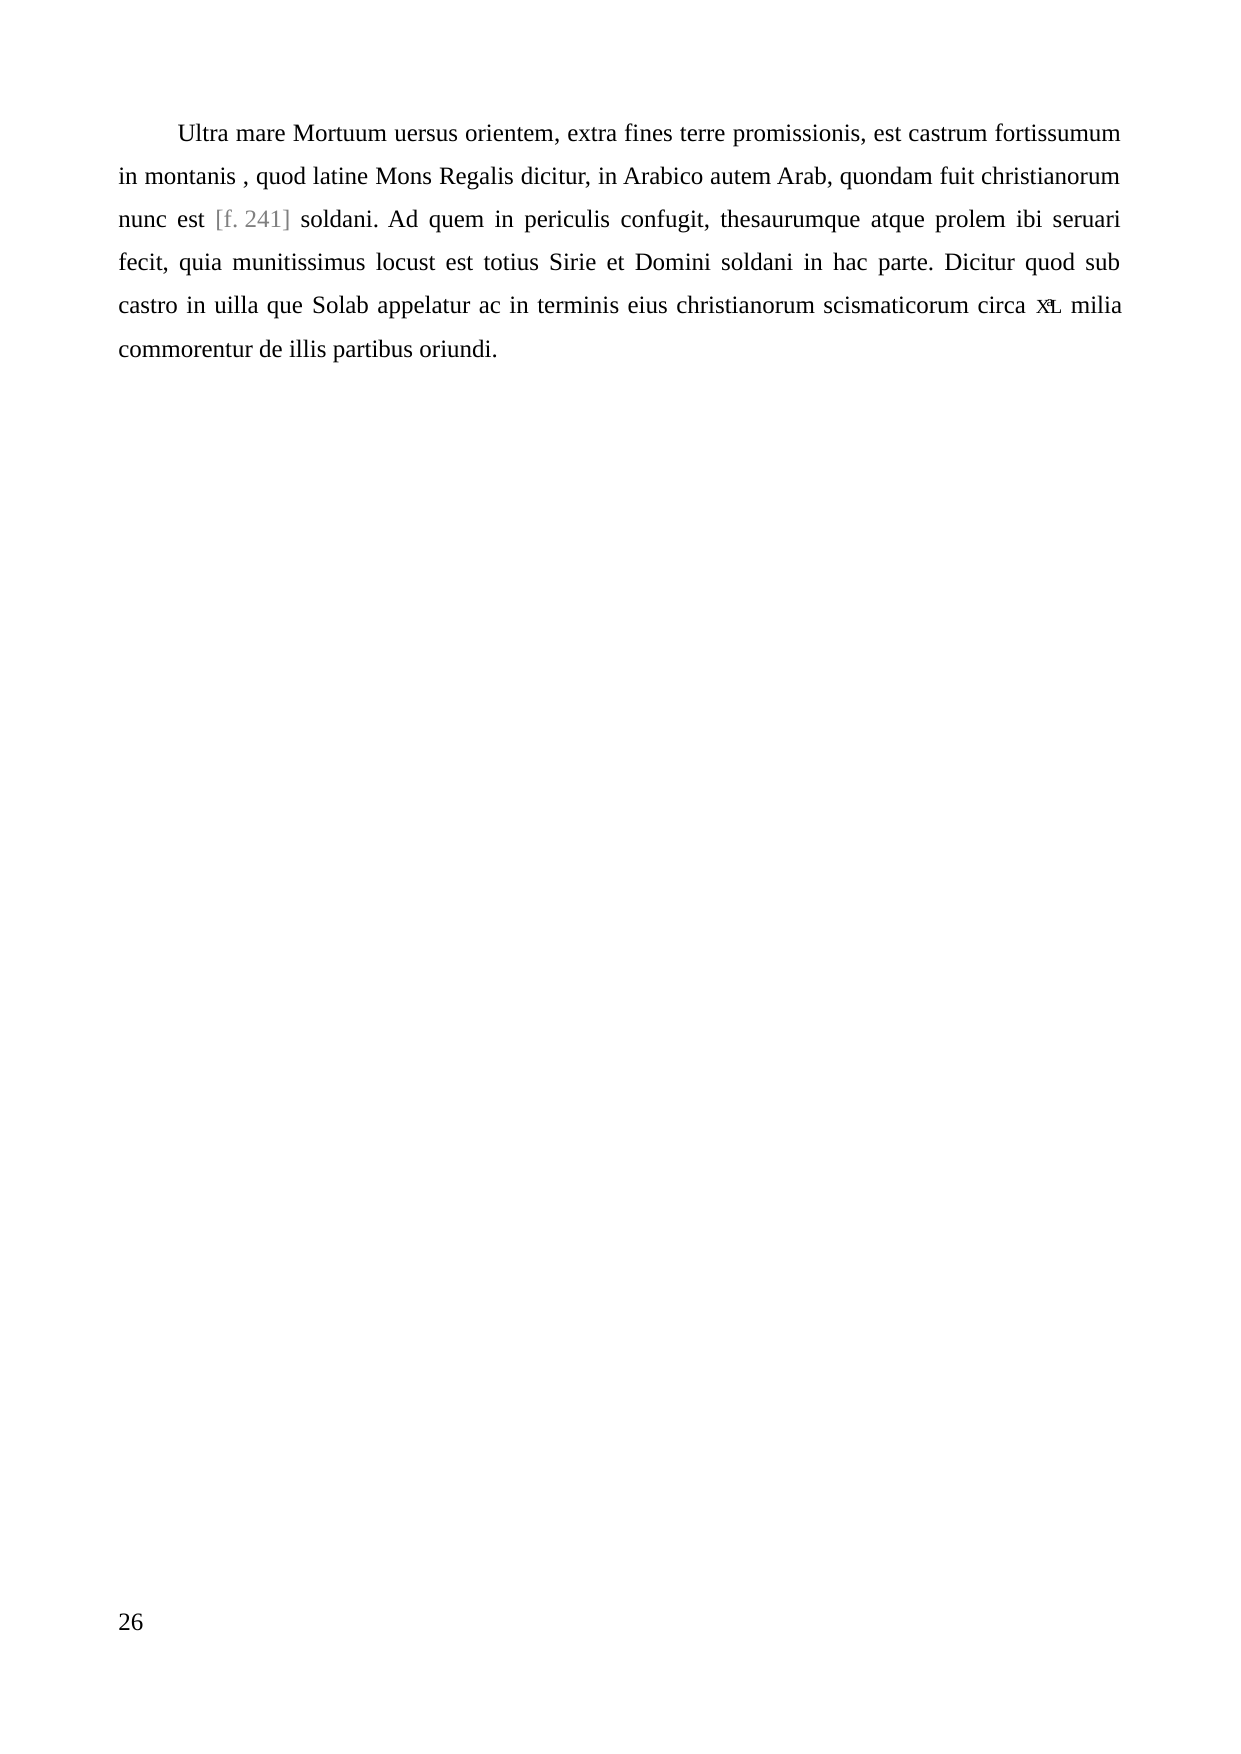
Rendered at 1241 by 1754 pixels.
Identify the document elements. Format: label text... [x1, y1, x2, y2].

text Ultra mare Mortuum uersus orientem, extra fines terre promissionis, est castrum fortissumum in montanis , quod latine Mons Regalis dicitur, in Arabico autem Arab, quondam fuit christianorum nunc est [f. 241] soldani. Ad quem in periculis confugit, thesaurumque atque prolem ibi seruari fecit, quia munitissimus locust est totius Sirie et Domini soldani in hac parte. Dicitur quod sub castro in uilla que Solab appelatur ac in terminis eius christianorum scismaticorum circa xͣl milia commorentur de illis partibus oriundi. [118, 118, 1122, 362]
